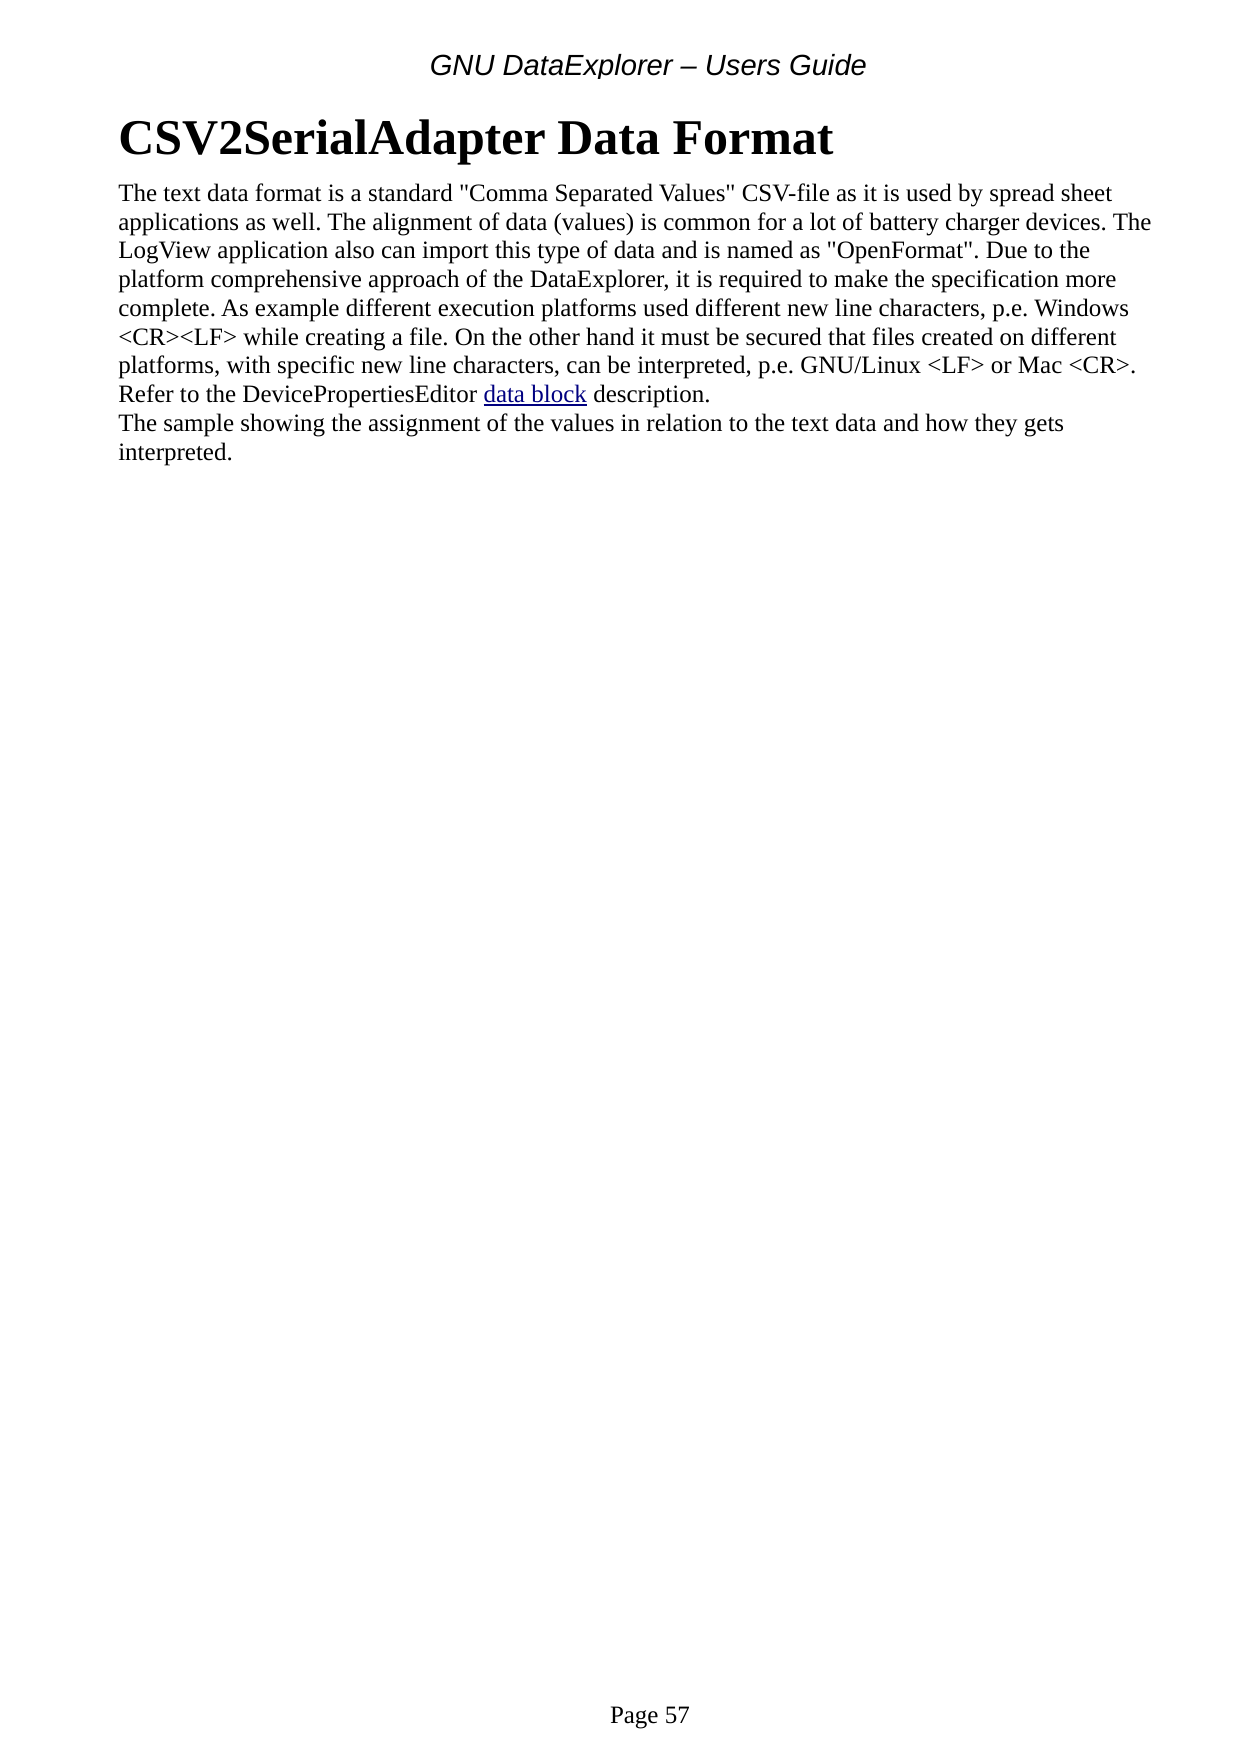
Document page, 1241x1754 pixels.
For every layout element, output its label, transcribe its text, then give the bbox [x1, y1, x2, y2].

text The text data format is a standard "Comma Separated Values" CSV-file as it is used by spread sheet applications as well. The alignment of data (values) is common for a lot of battery charger devices. The LogView application also can import this type of data and is named as "OpenFormat". Due to the platform comprehensive approach of the DataExplorer, it is required to make the specification more complete. As example different execution platforms used different new line characters, p.e. Windows <CR><LF> while creating a file. On the other hand it must be secured that files created on different platforms, with specific new line characters, can be interpreted, p.e. GNU/Linux <LF> or Mac <CR>. Refer to the DevicePropertiesEditor data block description. The sample showing the assignment of the values in relation to the text data and how they gets interpreted. [118, 178, 1181, 465]
subtitle CSV2SerialAdapter Data Format [118, 108, 1181, 165]
